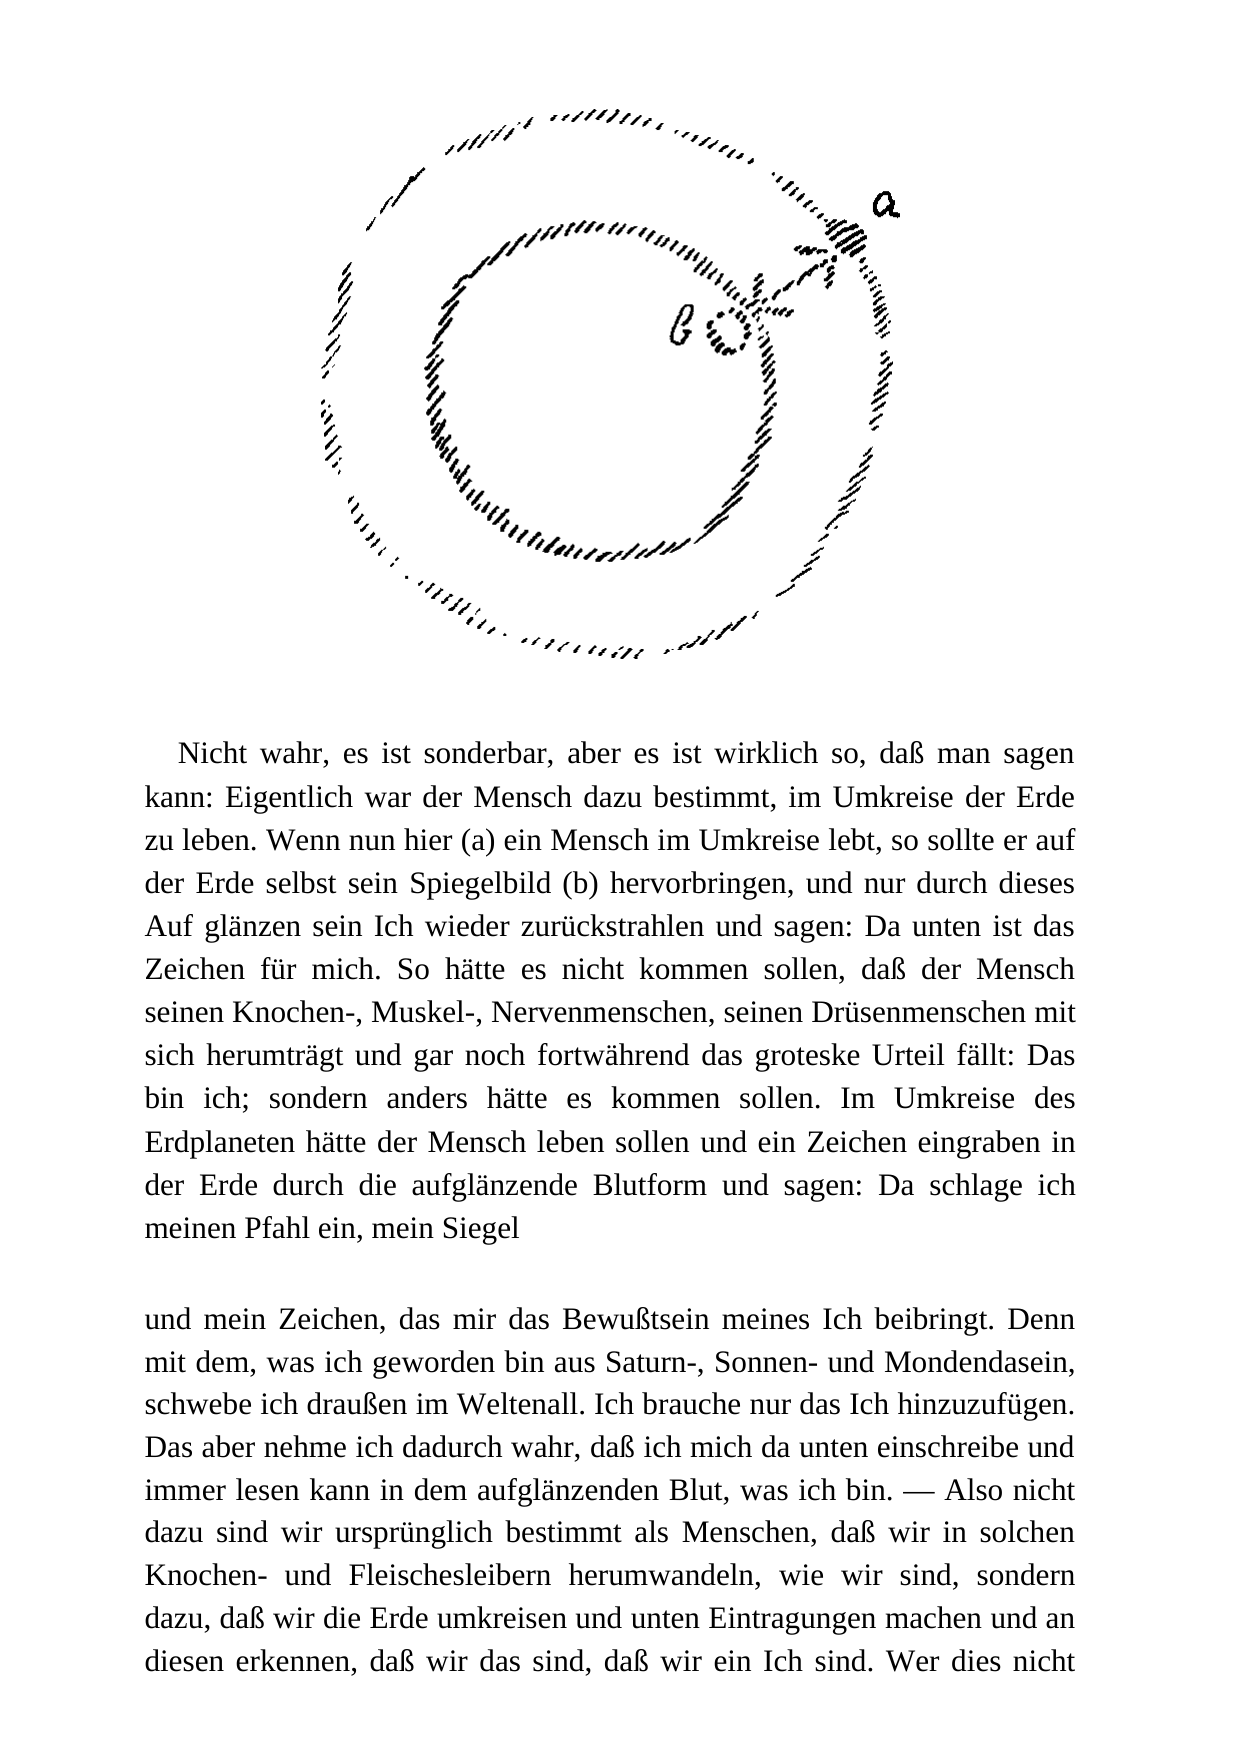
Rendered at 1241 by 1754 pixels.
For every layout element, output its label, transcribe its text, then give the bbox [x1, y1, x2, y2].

text und mein Zeichen, das mir das Bewußtsein meines Ich beibringt. Denn mit dem, was ich geworden bin aus Saturn-, Sonnen- und Mondendasein, schwebe ich draußen im Weltenall. Ich brauche nur das Ich hinzuzufügen. Das aber nehme ich dadurch wahr, daß ich mich da unten einschreibe und immer lesen kann in dem aufglänzenden Blut, was ich bin. — Also nicht dazu sind wir ursprünglich bestimmt als Menschen, daß wir in solchen Knochen- und Fleischesleibern herumwandeln, wie wir sind, sondern dazu, daß wir die Erde umkreisen und unten Eintragungen machen und an diesen erkennen, daß wir das sind, daß wir ein Ich sind. Wer dies nicht [144, 1300, 1076, 1678]
picture [321, 109, 900, 659]
text Nicht wahr, es ist sonderbar, aber es ist wirklich so, daß man sagen kann: Eigentlich war der Mensch dazu bestimmt, im Umkreise der Erde zu leben. Wenn nun hier (a) ein Mensch im Umkreise lebt, so sollte er auf der Erde selbst sein Spiegelbild (b) hervorbringen, und nur durch dieses Auf glänzen sein Ich wieder zurückstrahlen und sagen: Da unten ist das Zeichen für mich. So hätte es nicht kommen sollen, daß der Mensch seinen Knochen-, Muskel-, Nervenmenschen, seinen Drüsenmenschen mit sich herumträgt und gar noch fortwährend das groteske Urteil fällt: Das bin ich; sondern anders hätte es kommen sollen. Im Umkreise des Erdplaneten hätte der Mensch leben sollen und ein Zeichen eingraben in der Erde durch die aufglänzende Blutform und sagen: Da schlage ich meinen Pfahl ein, mein Siegel [144, 735, 1076, 1245]
